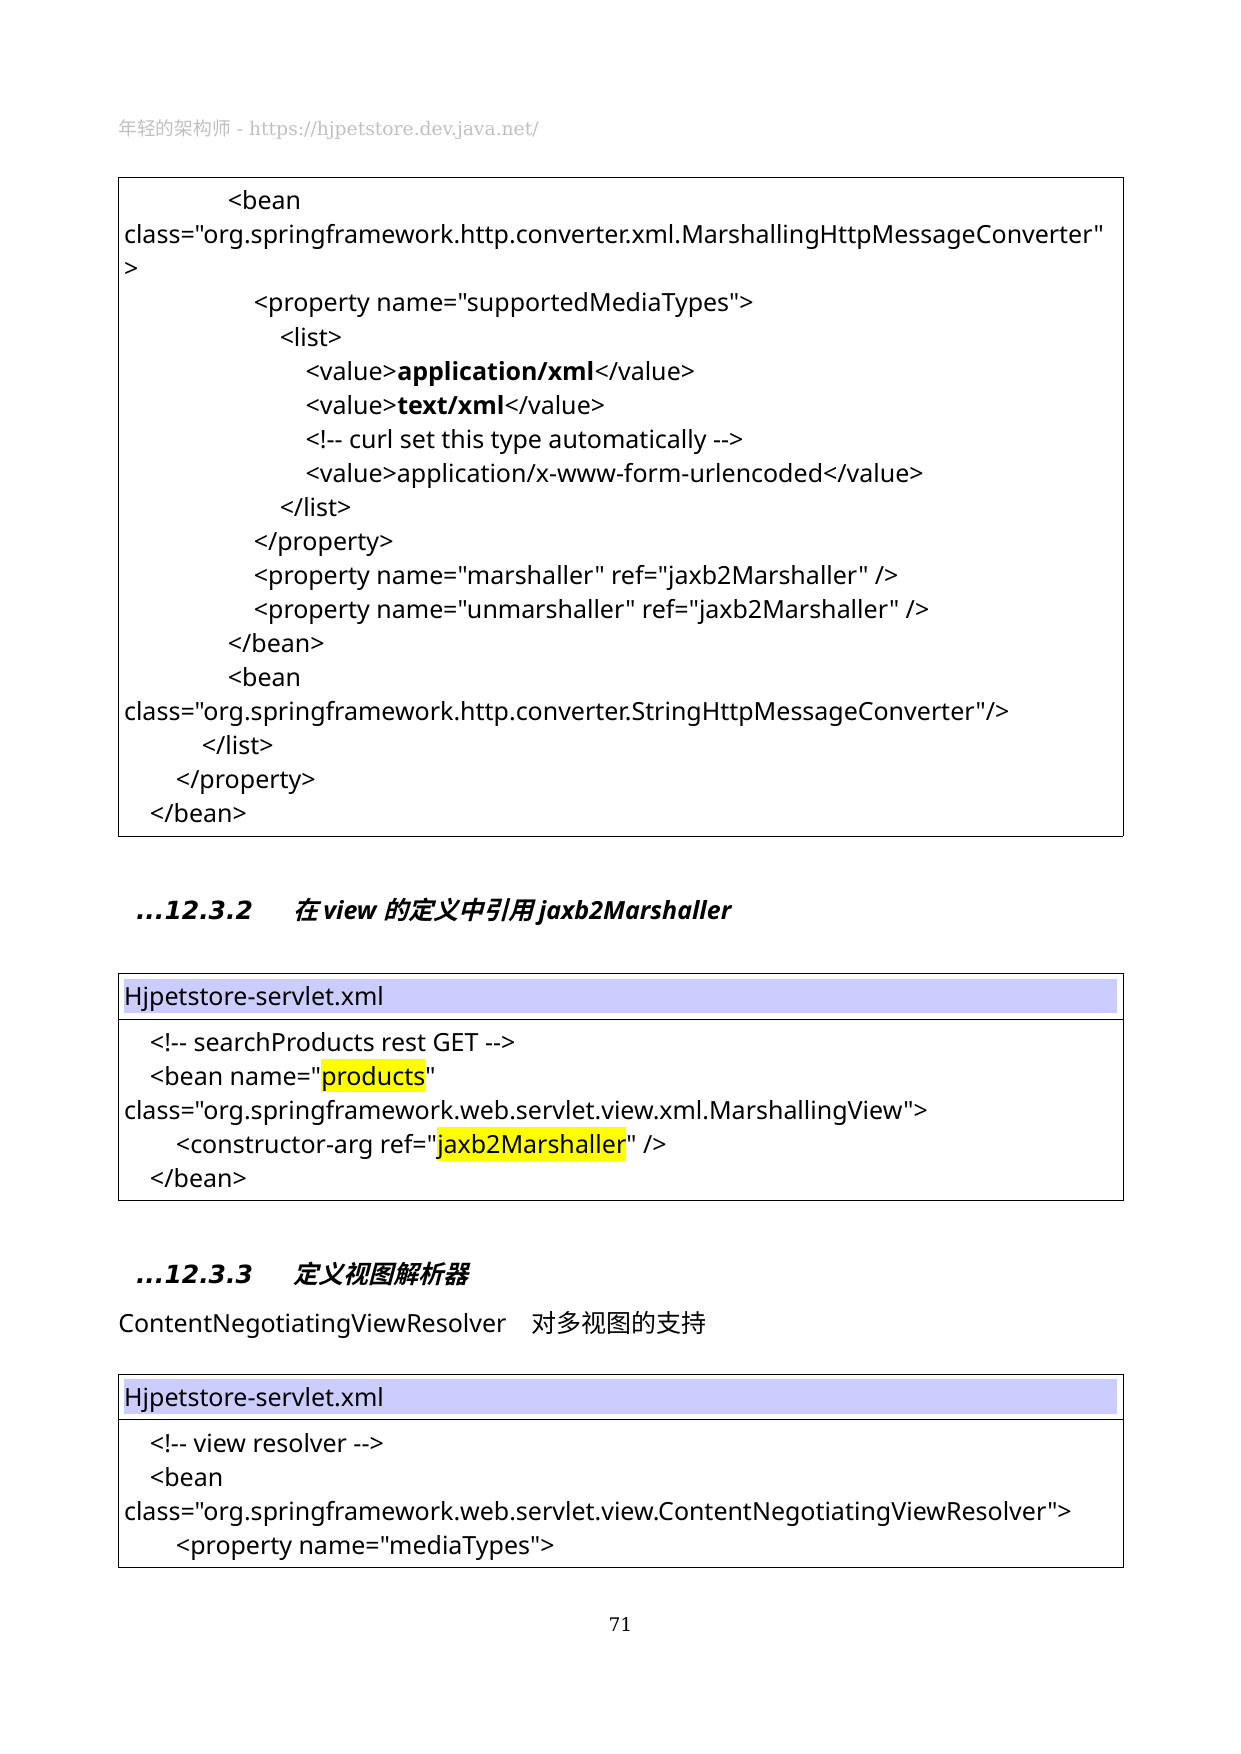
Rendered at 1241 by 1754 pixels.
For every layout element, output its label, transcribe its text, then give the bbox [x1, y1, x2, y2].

table_cell <bean class="org.springframework.http.converter.xml.MarshallingHttpMessageConverter"> <property name="supportedMediaTypes"> <list> <value>application/xml</value> <value>text/xml</value> <!-- curl set this type automatically --> <value>application/x-www-form-urlencoded</value> </list> </property> <property name="marshaller" ref="jaxb2Marshaller" /> <property name="unmarshaller" ref="jaxb2Marshaller" /> </bean> <bean class="org.springframework.http.converter.StringHttpMessageConverter"/> </list> </property> </bean> [119, 178, 1123, 836]
text ContentNegotiatingViewResolver 对多视图的支持 [118, 1303, 1122, 1340]
table_cell <!-- view resolver --> <bean class="org.springframework.web.servlet.view.ContentNegotiatingViewResolver"> <property name="mediaTypes"> [119, 1420, 1123, 1567]
table_header Hjpetstore-servlet.xml [119, 974, 1123, 1018]
table_cell <!-- searchProducts rest GET --> <bean name="products" class="org.springframework.web.servlet.view.xml.MarshallingView"> <constructor-arg ref="jaxb2Marshaller" /> </bean> [119, 1020, 1123, 1200]
table_header Hjpetstore-servlet.xml [119, 1375, 1123, 1419]
subtitle 在view 的定义中引用 jaxb2Marshaller [136, 890, 1122, 926]
subtitle 定义视图解析器 [136, 1255, 1122, 1291]
